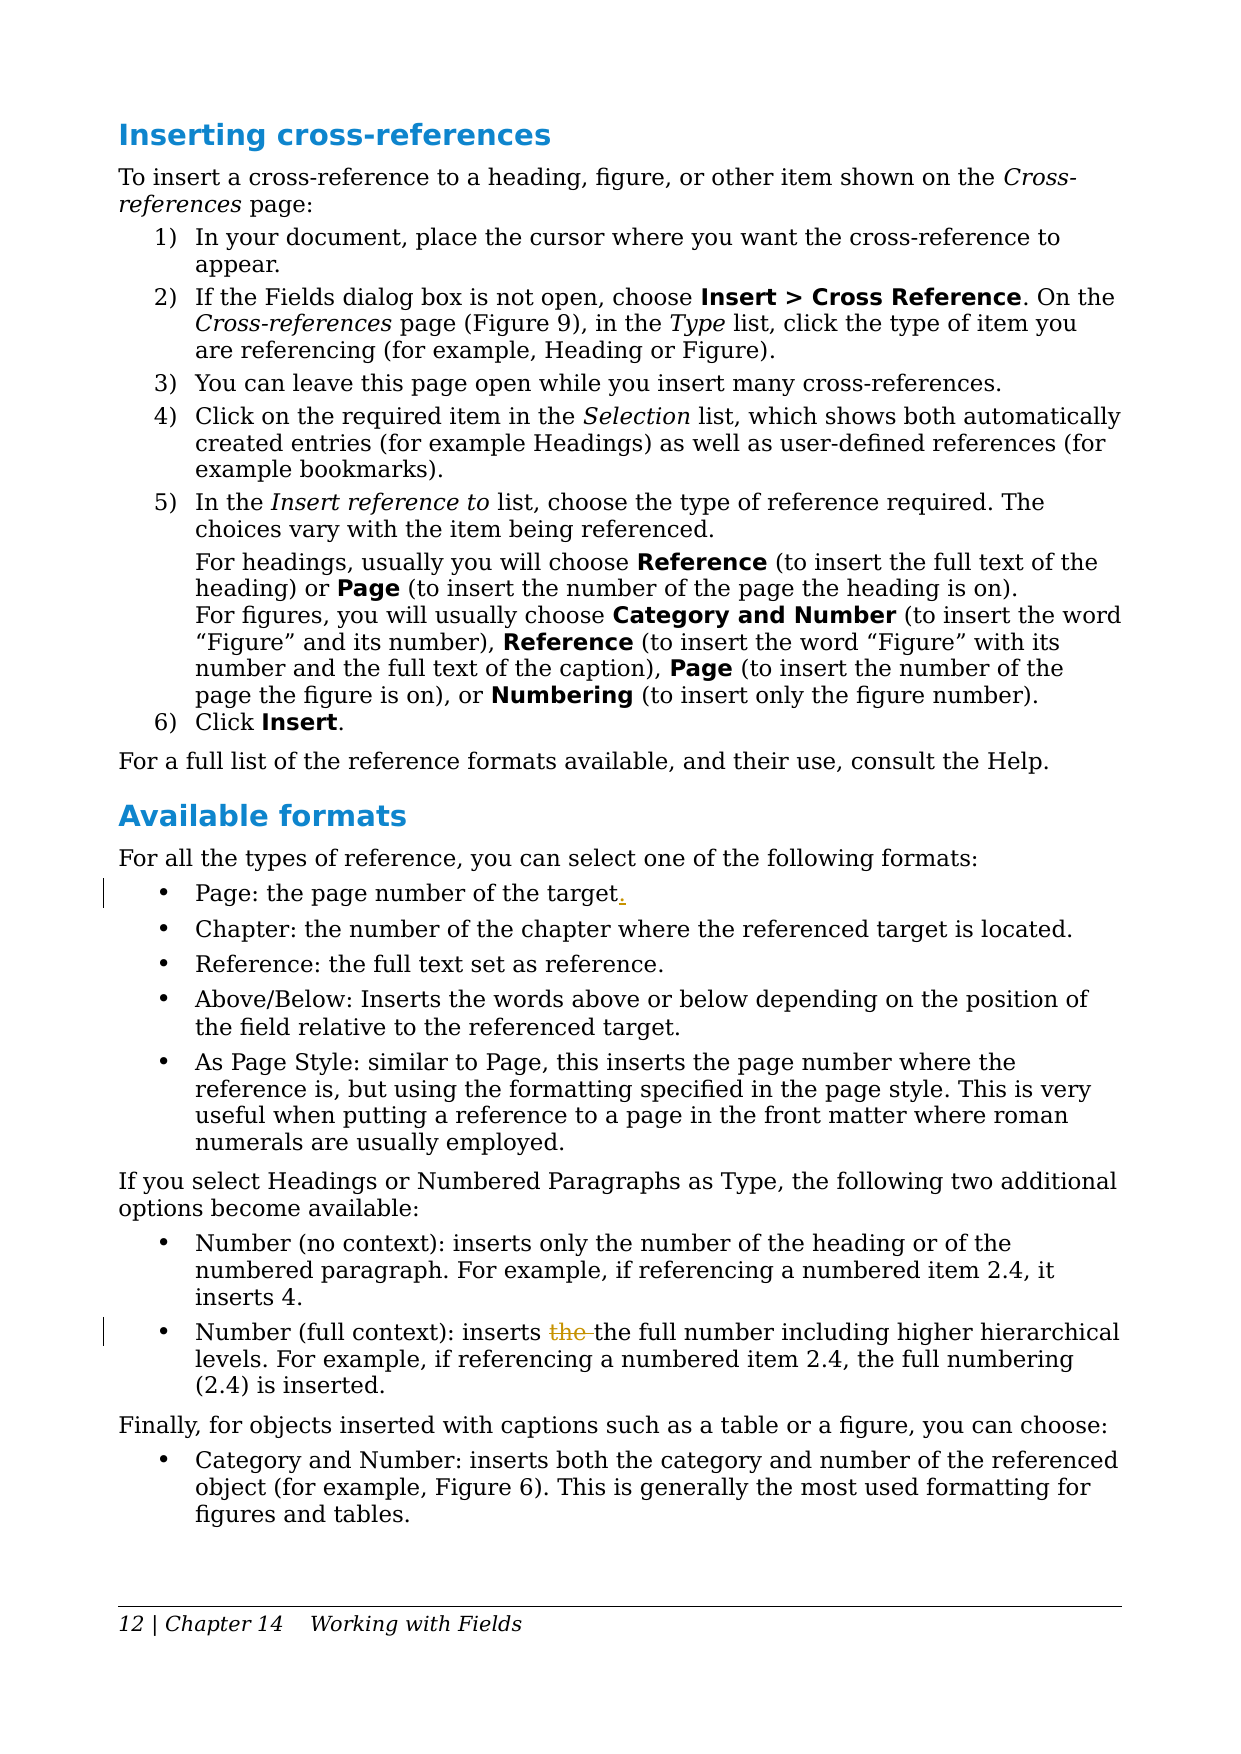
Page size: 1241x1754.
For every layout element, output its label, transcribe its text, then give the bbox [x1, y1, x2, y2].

list If the Fields dialog box is not open, choose Insert > Cross Reference. On the Cross-references page (Figure 9), in the Type list, click the type of item you are referencing (for example, Heading or Figure). [177, 284, 1122, 364]
list Click on the required item in the Selection list, which shows both automatically created entries (for example Headings) as well as user-defined references (for example bookmarks). [177, 403, 1122, 483]
list As Page Style: similar to Page, this inserts the page number where the reference is, but using the formatting specified in the page style. This is very useful when putting a reference to a page in the front matter where roman numerals are usually employed. [156, 1047, 1122, 1156]
list For all the types of reference, you can select one of the following formats: [118, 845, 1122, 872]
list Number (no context): inserts only the number of the heading or of the numbered paragraph. For example, if referencing a numbered item 2.4, it inserts 4. [156, 1228, 1122, 1311]
list Page: the page number of the target. [156, 878, 1122, 908]
list Chapter: the number of the chapter where the referenced target is located. [156, 914, 1122, 943]
list In your document, place the cursor where you want the cross-reference to appear. [177, 224, 1122, 278]
list Reference: the full text set as reference. [156, 949, 1122, 978]
subtitle Inserting cross-references [118, 118, 1122, 152]
list Click Insert. [177, 709, 1122, 736]
list In the Insert reference to list, choose the type of reference required. The choices vary with the item being referenced. [177, 489, 1122, 543]
list To insert a cross-reference to a heading, figure, or other item shown on the Cross-references page: [118, 164, 1122, 218]
list Above/Below: Inserts the words above or below depending on the position of the field relative to the referenced target. [156, 985, 1122, 1041]
list If you select Headings or Numbered Paragraphs as Type, the following two additional options become available: [118, 1168, 1122, 1222]
list You can leave this page open while you insert many cross-references. [177, 370, 1122, 397]
list Category and Number: inserts both the category and number of the referenced object (for example, Figure 6). This is generally the most used formatting for figures and tables. [156, 1445, 1122, 1527]
list For figures, you will usually choose Category and Number (to insert the word “Figure” and its number), Reference (to insert the word “Figure” with its number and the full text of the caption), Page (to insert the number of the page the figure is on), or Numbering (to insert only the figure number). [195, 602, 1122, 709]
list Number (full context): inserts the full number including higher hierarchical levels. For example, if referencing a numbered item 2.4, the full numbering (2.4) is inserted. [156, 1317, 1122, 1399]
list For headings, usually you will choose Reference (to insert the full text of the heading) or Page (to insert the number of the page the heading is on). [195, 549, 1122, 602]
list Finally, for objects inserted with captions such as a table or a figure, you can choose: [118, 1412, 1122, 1438]
subtitle Available formats [118, 799, 1122, 833]
text For a full list of the reference formats available, and their use, consult the Help. [118, 748, 1122, 775]
